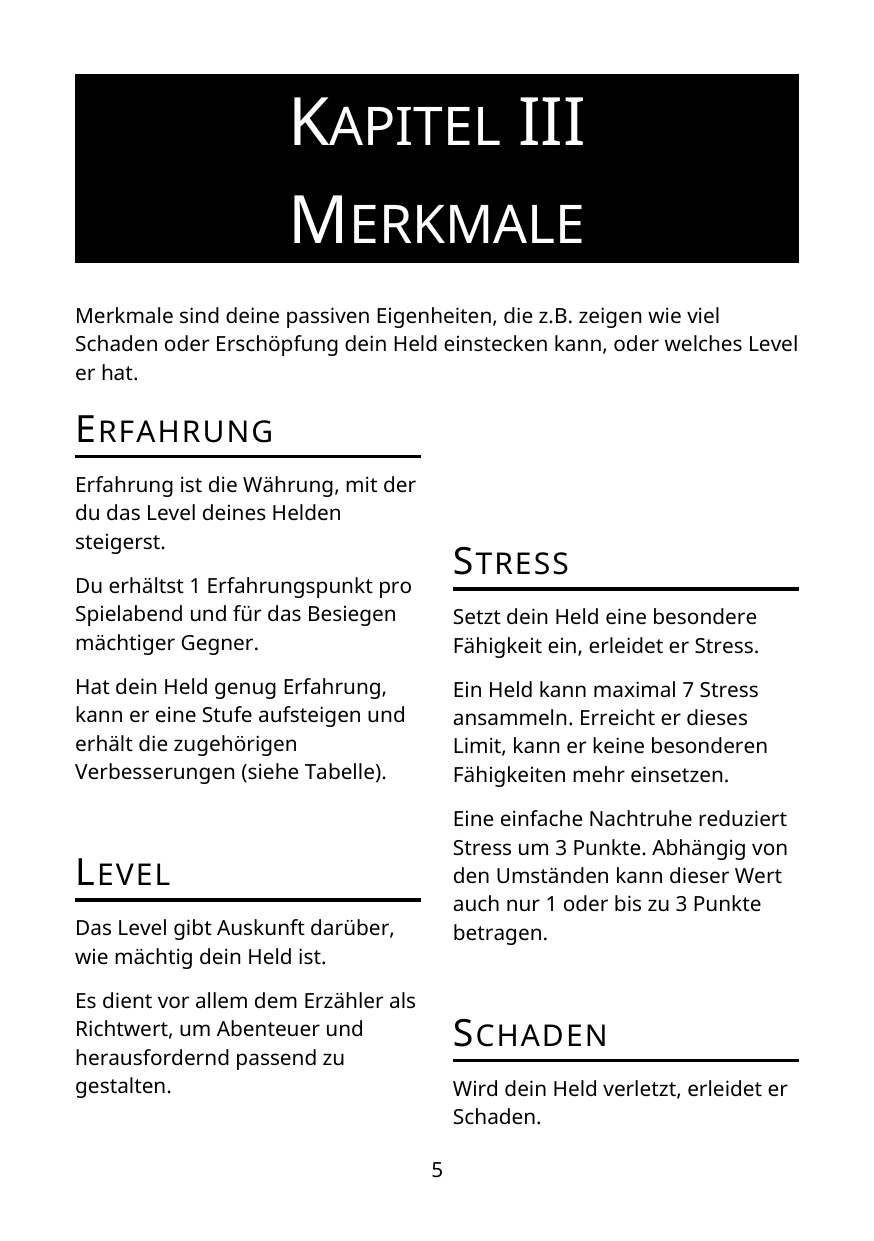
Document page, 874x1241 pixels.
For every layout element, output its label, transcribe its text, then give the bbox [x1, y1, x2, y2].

text Hat dein Held genug Erfahrung, kann er eine Stufe aufsteigen und erhält die zugehörigen Verbesserungen (siehe Tabelle). [75, 672, 421, 786]
text Es dient vor allem dem Erzähler als Richtwert, um Abenteuer und herausfordernd passend zu gestalten. [75, 986, 421, 1100]
text Erfahrung ist die Währung, mit der du das Level deines Helden steigerst. [75, 470, 421, 555]
subtitle Stress [453, 534, 799, 587]
text Du erhältst 1 Erfahrungspunkt pro Spielabend und für das Besiegen mächtiger Gegner. [75, 571, 421, 656]
subtitle Kapitel III [75, 74, 799, 165]
text Merkmale sind deine passiven Eigenheiten, die z.B. zeigen wie viel Schaden oder Erschöpfung dein Held einstecken kann, oder welches Level er hat. [75, 301, 799, 386]
subtitle Level [75, 845, 421, 898]
text Eine einfache Nachtruhe reduziert Stress um 3 Punkte. Abhängig von den Umständen kann dieser Wert auch nur 1 oder bis zu 3 Punkte betragen. [453, 804, 799, 946]
subtitle Erfahrung [75, 402, 421, 455]
subtitle Merkmale [75, 172, 799, 263]
subtitle Schaden [453, 1006, 799, 1059]
text Ein Held kann maximal 7 Stress ansammeln. Erreicht er dieses Limit, kann er keine besonderen Fähigkeiten mehr einsetzen. [453, 675, 799, 788]
text Setzt dein Held eine besondere Fähigkeit ein, erleidet er Stress. [453, 602, 799, 659]
text Wird dein Held verletzt, erleidet er Schaden. [453, 1074, 799, 1131]
text Das Level gibt Auskunft darüber, wie mächtig dein Held ist. [75, 913, 421, 970]
